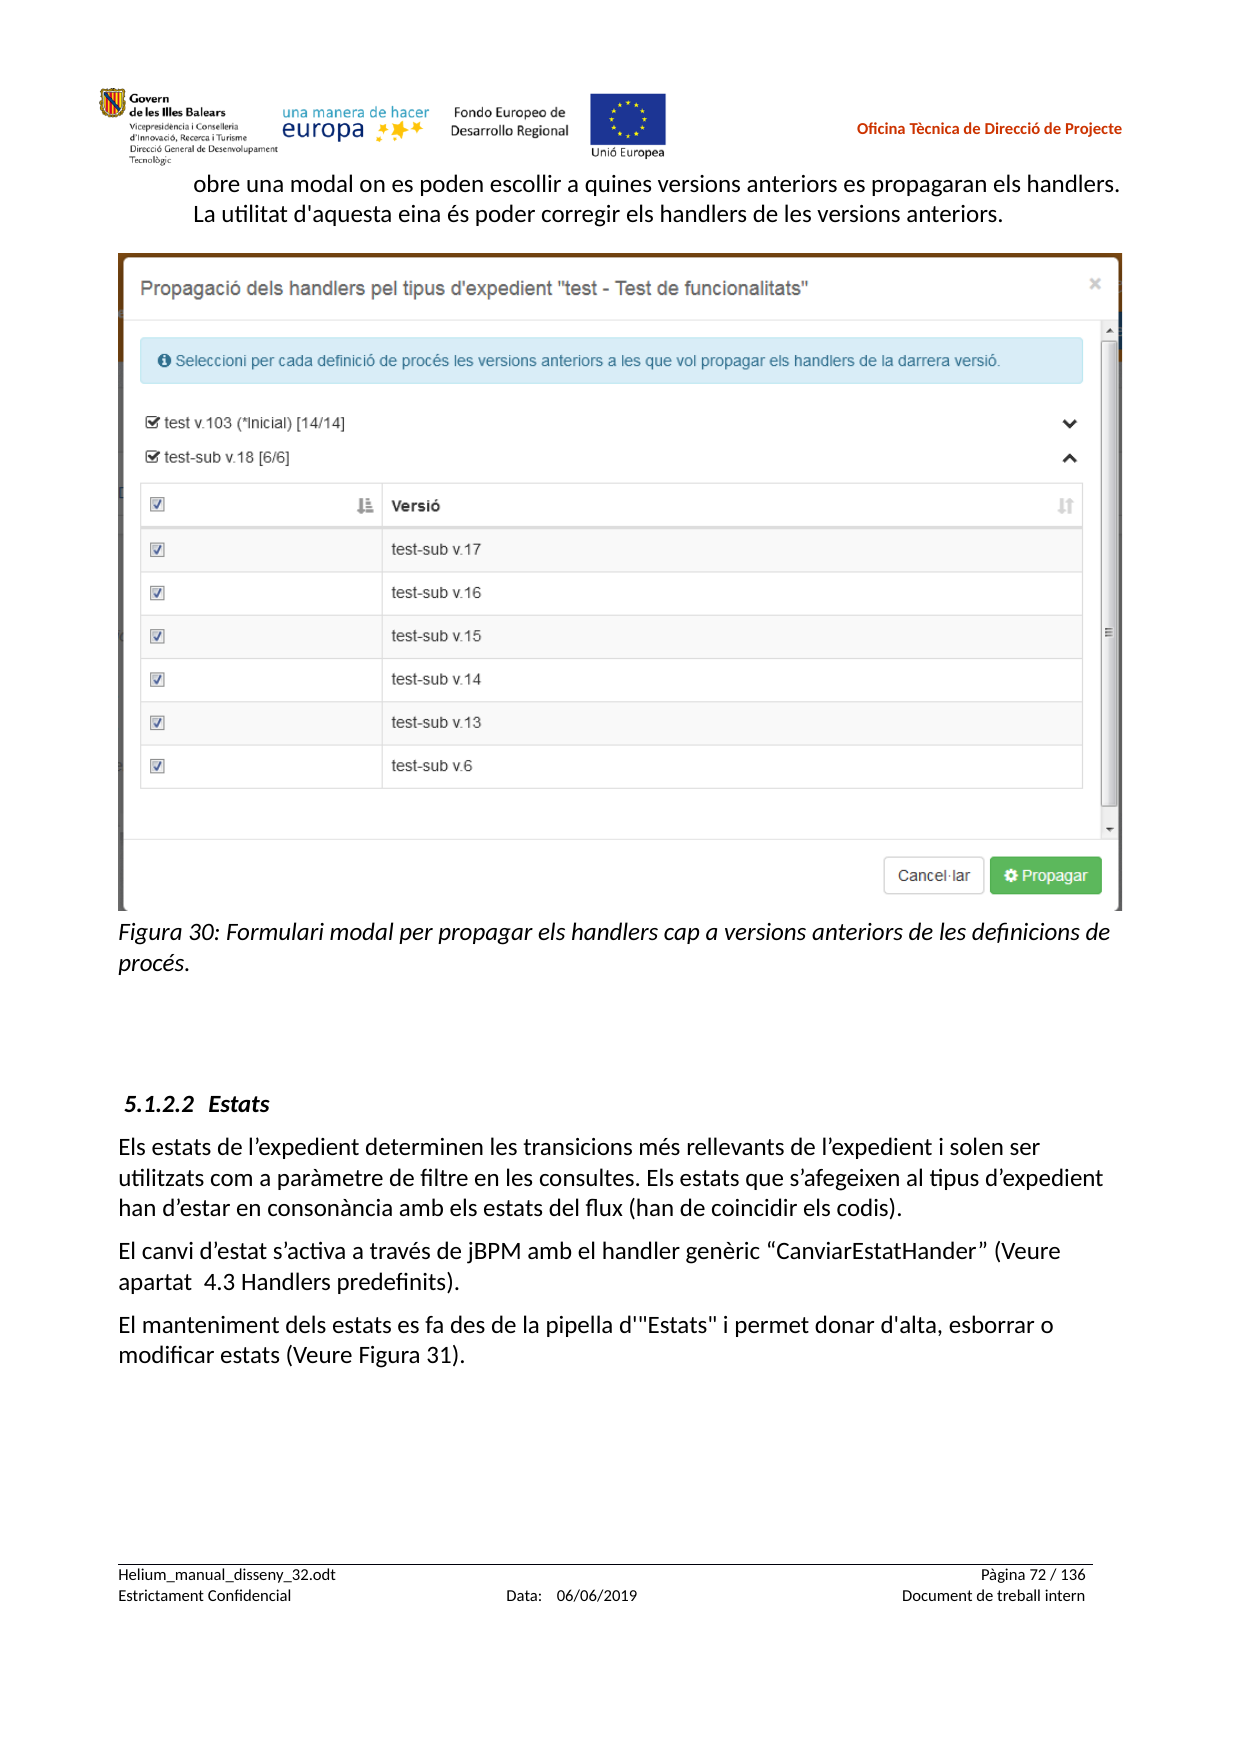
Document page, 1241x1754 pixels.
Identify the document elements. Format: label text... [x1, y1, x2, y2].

subtitle Estats [118, 1089, 1122, 1119]
picture [99, 87, 668, 166]
text El manteniment dels estats es fa des de la pipella d'"Estats" i permet donar d'alta, esborrar o modificar estats (Veure Figura 31). [118, 1309, 1122, 1370]
list obre una modal on es poden escollir a quines versions anteriors es propagaran els handlers. La utilitat d'aquesta eina és poder corregir els handlers de les versions anteriors. [156, 168, 1122, 229]
picture [118, 253, 1123, 911]
text Els estats de l’expedient determinen les transicions més rellevants de l’expedient i solen ser utilitzats com a paràmetre de filtre en les consultes. Els estats que s’afegeixen al tipus d’expedient han d’estar en consonància amb els estats del flux (han de coincidir els codis). [118, 1131, 1122, 1223]
text Figura 30: Formulari modal per propagar els handlers cap a versions anteriors de les definicions de procés. [118, 911, 1122, 978]
text El canvi d’estat s’activa a través de jBPM amb el handler genèric “CanviarEstatHander” (Veure apartat 4.3Handlers predefinits). [118, 1236, 1122, 1297]
